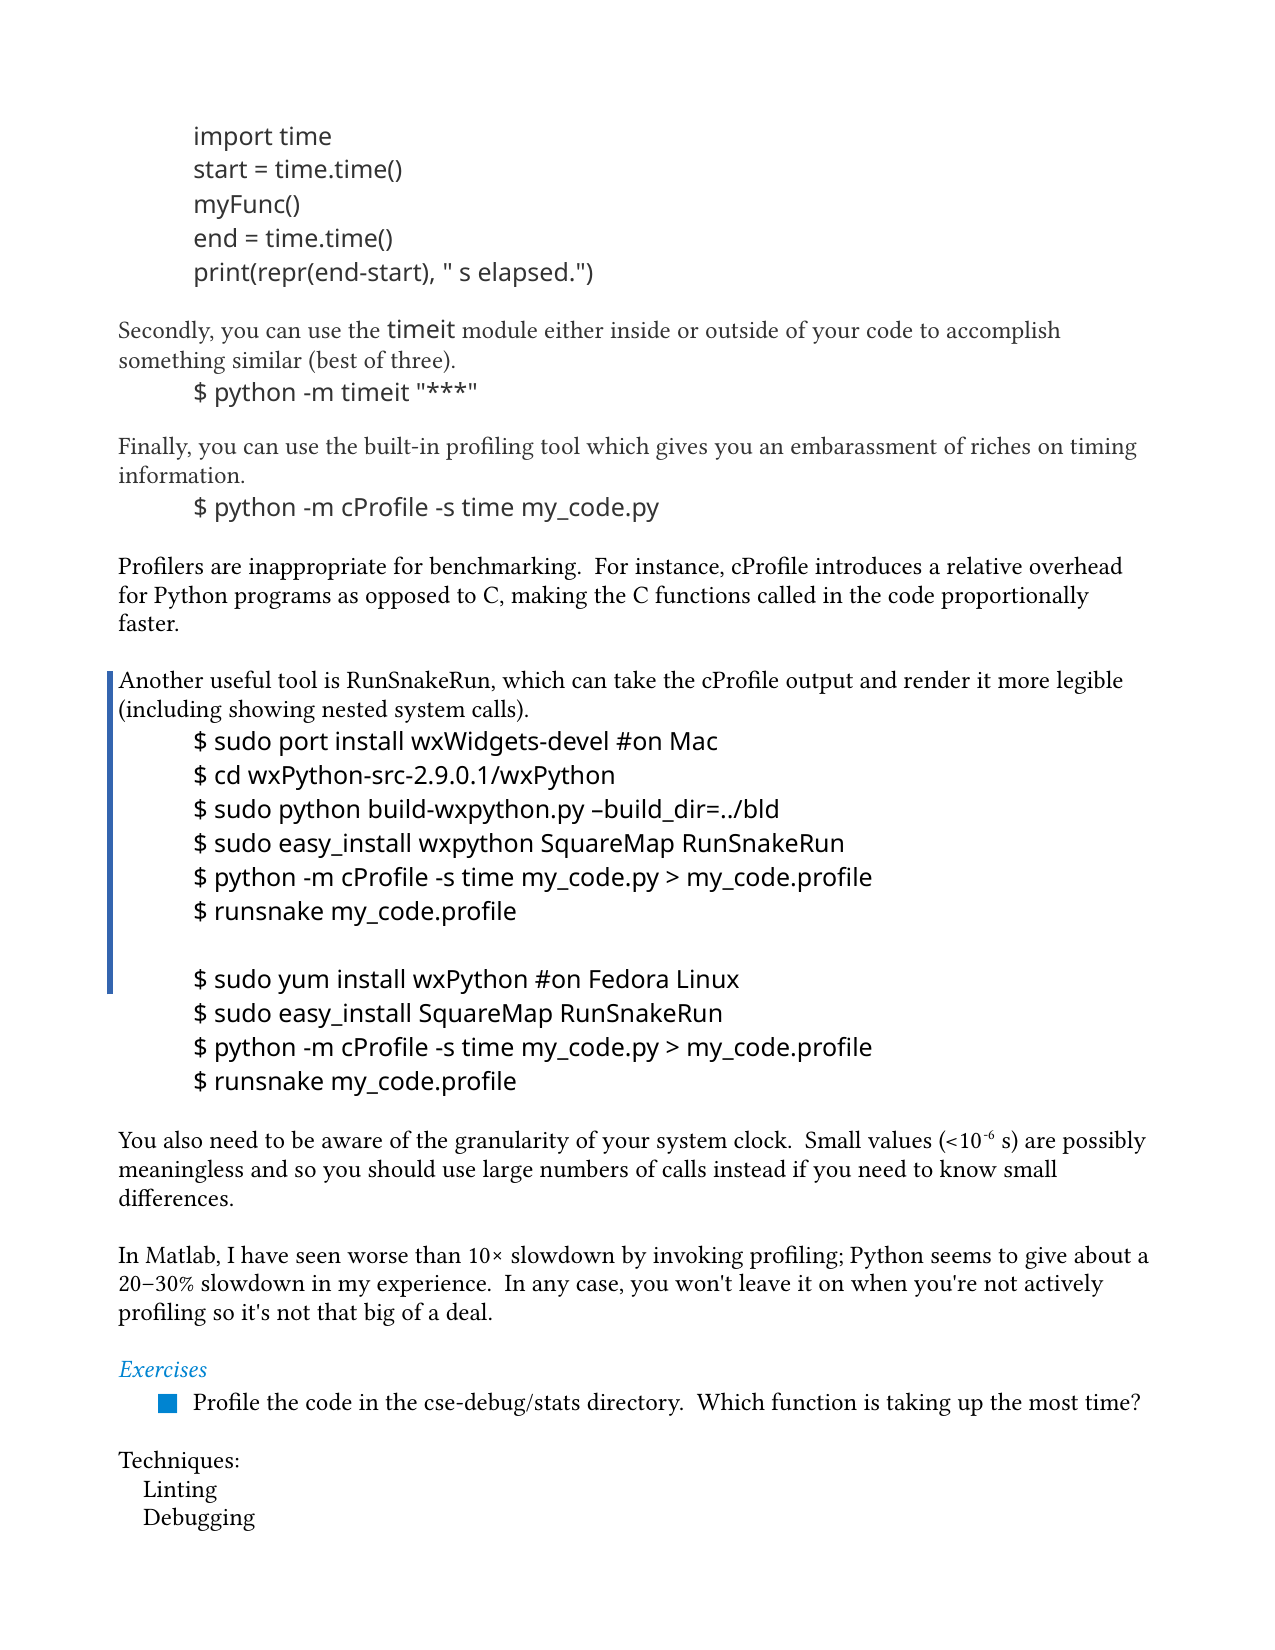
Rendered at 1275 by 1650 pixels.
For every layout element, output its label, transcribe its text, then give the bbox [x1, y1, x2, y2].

text $ sudo easy_install wxpython SquareMap RunSnakeRun [118, 826, 1157, 859]
text $ sudo yum install wxPython #on Fedora Linux [118, 962, 1157, 996]
text $ runsnake my_code.profile [118, 894, 1157, 928]
text $ sudo port install wxWidgets-devel #on Mac [118, 723, 1157, 757]
text Techniques: [118, 1446, 1157, 1474]
text Exercises [118, 1355, 1157, 1383]
text Finally, you can use the built-in profiling tool which gives you an embarassment of riches on timing information. [118, 432, 1157, 489]
text $ sudo python build-wxpython.py –build_dir=../bld [118, 791, 1157, 826]
text You also need to be aware of the granularity of your system clock. Small values (<10-6 s) are possibly meaningless and so you should use large numbers of calls instead if you need to know small differences. [118, 1127, 1157, 1212]
text Another useful tool is RunSnakeRun, which can take the cProfile output and render it more legible (including showing nested system calls). [118, 666, 1157, 723]
text $ sudo easy_install SquareMap RunSnakeRun [118, 996, 1157, 1030]
text end = time.time() [118, 220, 1157, 254]
text Debugging [118, 1503, 1157, 1532]
text $ cd wxPython-src-2.9.0.1/wxPython [118, 757, 1157, 791]
text Linting [118, 1474, 1157, 1503]
text $ python -m cProfile -s time my_code.py > my_code.profile [118, 859, 1157, 894]
text print(repr(end-start), " s elapsed.") [118, 254, 1157, 288]
text myFunc() [118, 186, 1157, 220]
text import time [118, 118, 1157, 152]
text Profilers are inappropriate for benchmarking. For instance, cProfile introduces a relative overhead for Python programs as opposed to C, making the C functions called in the code proportionally faster. [118, 552, 1157, 638]
text $ python -m timeit "***" [118, 375, 1157, 409]
text In Matlab, I have seen worse than 10× slowdown by invoking profiling; Python seems to give about a 20–30% slowdown in my experience. In any case, you won't leave it on when you're not actively profiling so it's not that big of a deal. [118, 1241, 1157, 1326]
text $ runsnake my_code.profile [118, 1064, 1157, 1098]
text $ python -m cProfile -s time my_code.py [118, 489, 1157, 523]
text Secondly, you can use the timeit module either inside or outside of your code to accomplish something similar (best of three). [118, 312, 1157, 375]
text $ python -m cProfile -s time my_code.py > my_code.profile [118, 1030, 1157, 1064]
list Profile the code in the cse-debug/stats directory. Which function is taking up the most time? [156, 1383, 1157, 1417]
text start = time.time() [118, 152, 1157, 186]
